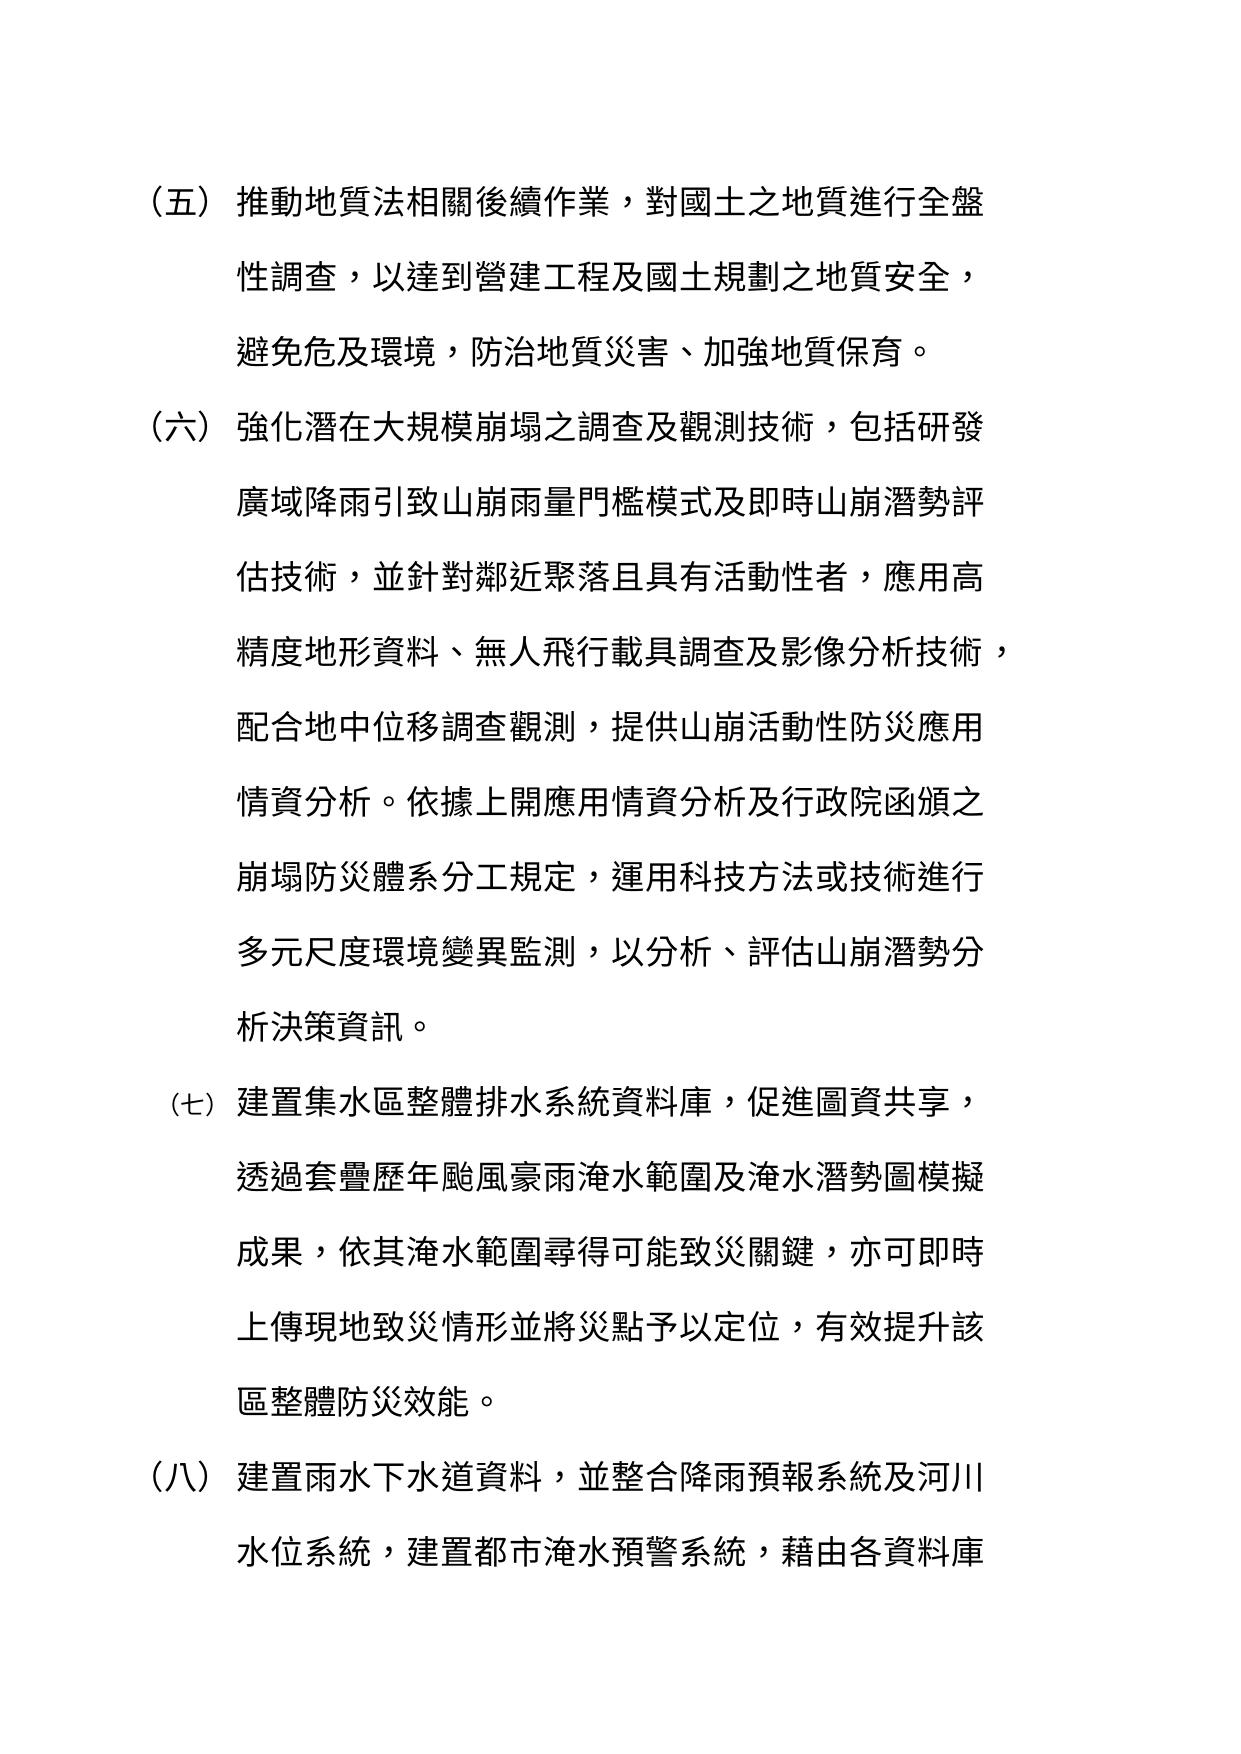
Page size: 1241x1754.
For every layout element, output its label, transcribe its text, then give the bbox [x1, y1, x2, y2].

list 建置集水區整體排水系統資料庫，促進圖資共享，透過套疊歷年颱風豪雨淹水範圍及淹水潛勢圖模擬成果，依其淹水範圍尋得可能致災關鍵，亦可即時上傳現地致災情形並將災點予以定位，有效提升該區整體防災效能。 [231, 1062, 985, 1437]
list 推動地質法相關後續作業，對國土之地質進行全盤性調查，以達到營建工程及國土規劃之地質安全，避免危及環境，防治地質災害、加強地質保育。 [231, 162, 985, 387]
list 建置雨水下水道資料，並整合降雨預報系統及河川水位系統，建置都市淹水預警系統，藉由各資料庫 [231, 1437, 985, 1587]
list 強化潛在大規模崩塌之調查及觀測技術，包括研發廣域降雨引致山崩雨量門檻模式及即時山崩潛勢評估技術，並針對鄰近聚落且具有活動性者，應用高精度地形資料、無人飛行載具調查及影像分析技術，配合地中位移調查觀測，提供山崩活動性防災應用情資分析。依據上開應用情資分析及行政院函頒之崩塌防災體系分工規定，運用科技方法或技術進行多元尺度環境變異監測，以分析、評估山崩潛勢分析決策資訊。 [231, 387, 985, 1062]
